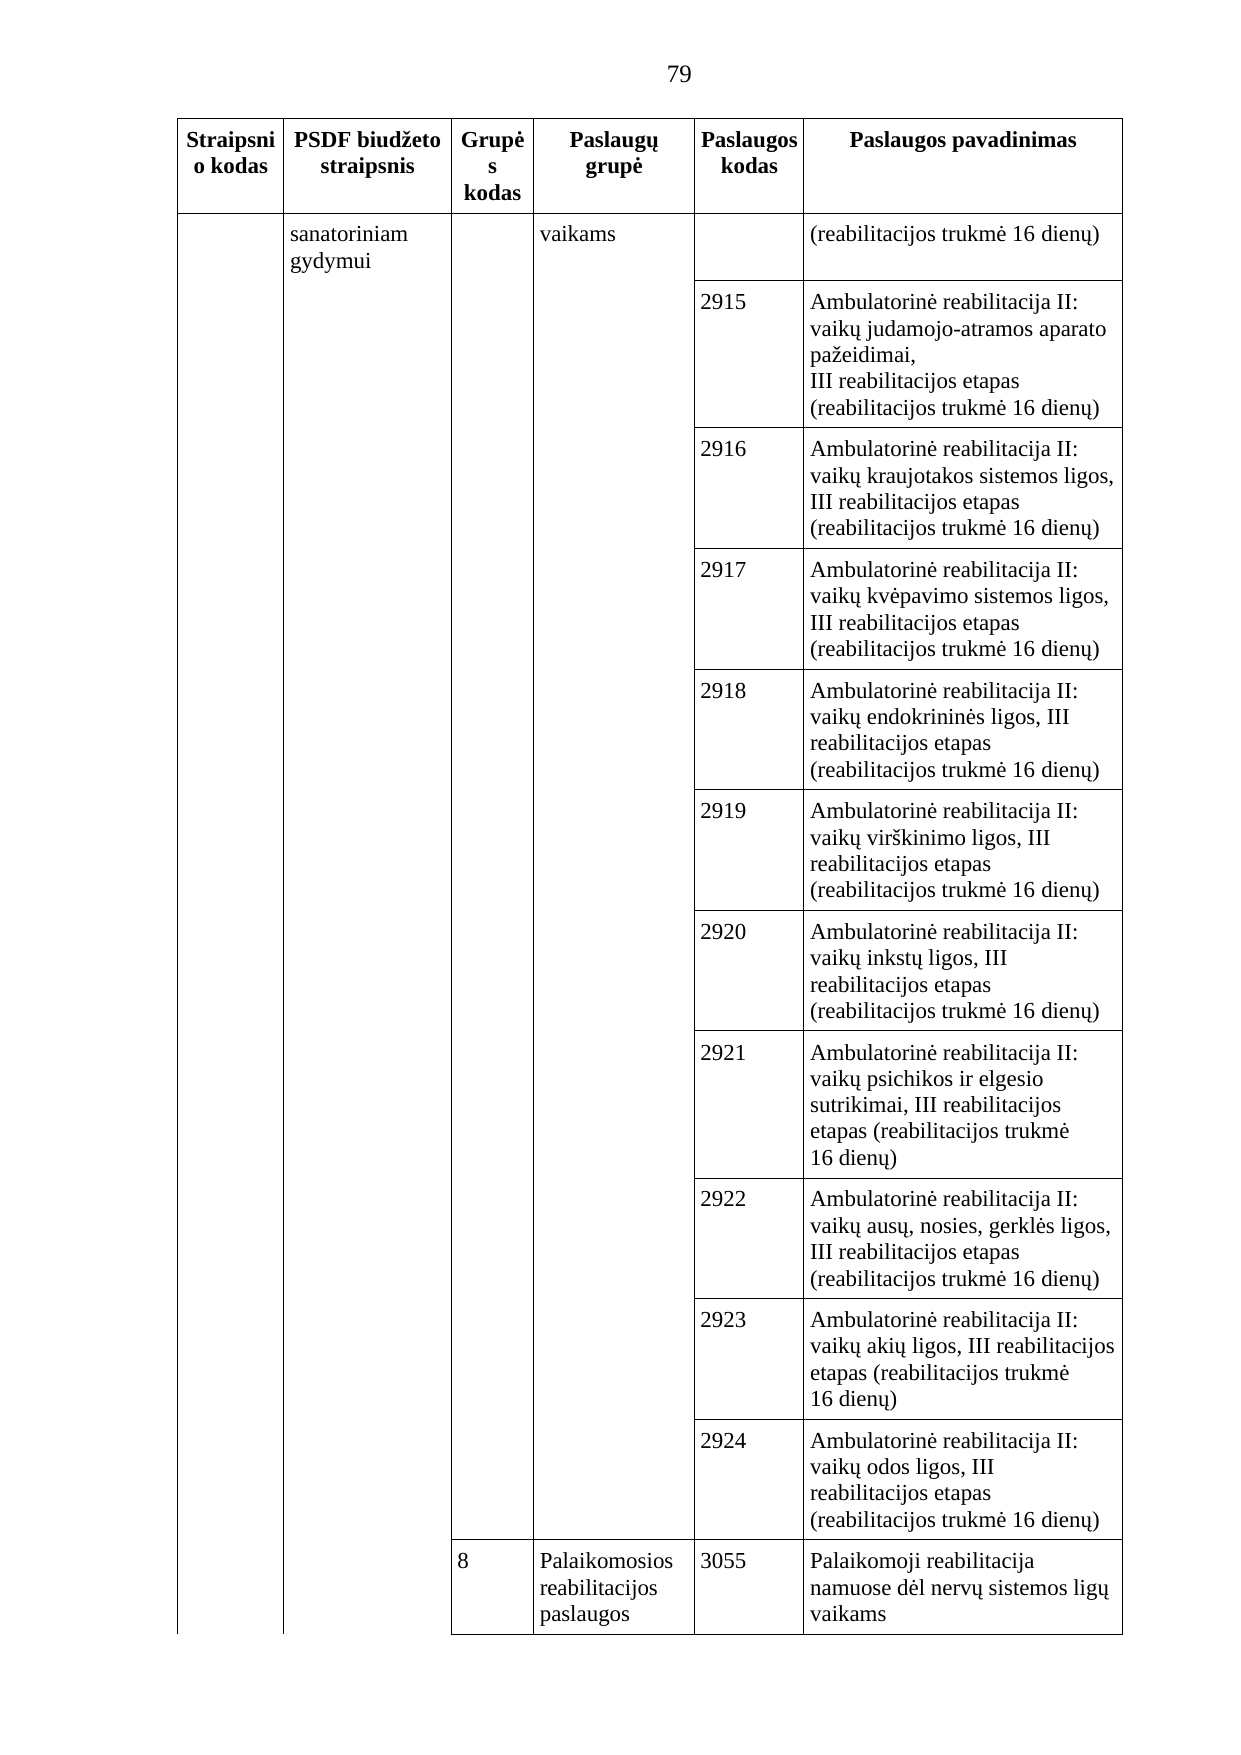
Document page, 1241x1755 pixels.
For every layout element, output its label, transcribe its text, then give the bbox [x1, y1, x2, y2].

table_cell [695, 214, 803, 280]
table_cell [284, 1419, 451, 1539]
table_cell [284, 910, 451, 1030]
table_cell [178, 789, 283, 910]
table_cell [284, 789, 451, 910]
table_cell Ambulatorinė reabilitacija II: vaikų odos ligos, III reabilitacijos etapas (reabilitacijos trukmė 16 dienų) [804, 1420, 1122, 1539]
table_cell [284, 548, 451, 668]
table_cell 2921 [695, 1031, 803, 1177]
table_cell 2920 [695, 911, 803, 1030]
table_cell [178, 1178, 283, 1298]
table_cell vaikams [534, 214, 694, 280]
table_cell [534, 280, 694, 427]
table_cell [534, 427, 694, 548]
table_cell [178, 1419, 283, 1539]
table_header Grupės kodas [452, 119, 533, 212]
table_cell 2917 [695, 549, 803, 668]
table_cell [452, 789, 533, 910]
table_cell [452, 1030, 533, 1177]
table_cell 2924 [695, 1420, 803, 1539]
table_cell 2918 [695, 670, 803, 789]
table_cell [534, 789, 694, 910]
table_cell [178, 1030, 283, 1177]
table_cell [178, 280, 283, 427]
table_cell [452, 427, 533, 548]
table_header PSDF biudžeto straipsnis [284, 119, 451, 212]
table_cell Palaikomoji reabilitacija namuose dėl nervų sistemos ligų vaikams [804, 1540, 1122, 1633]
table_cell [534, 548, 694, 668]
table_cell [452, 910, 533, 1030]
table_cell sanatoriniam gydymui [284, 214, 451, 280]
table_header Paslaugų grupė [534, 119, 694, 212]
table_cell [452, 1419, 533, 1539]
table_cell Ambulatorinė reabilitacija II: vaikų inkstų ligos, III reabilitacijos etapas (reabilitacijos trukmė 16 dienų) [804, 911, 1122, 1030]
table_cell Ambulatorinė reabilitacija II: vaikų judamojo-atramos aparato pažeidimai, III reabilitacijos etapas (reabilitacijos trukmė 16 dienų) [804, 281, 1122, 427]
table_cell [284, 1298, 451, 1419]
table_cell (reabilitacijos trukmė 16 dienų) [804, 214, 1122, 280]
table_cell [534, 910, 694, 1030]
table_cell [178, 548, 283, 668]
table_cell [178, 910, 283, 1030]
table_cell Palaikomosios reabilitacijos paslaugos [534, 1540, 694, 1633]
table_cell 2915 [695, 281, 803, 427]
table_cell Ambulatorinė reabilitacija II: vaikų akių ligos, III reabilitacijos etapas (reabilitacijos trukmė 16 dienų) [804, 1299, 1122, 1419]
table_cell Ambulatorinė reabilitacija II: vaikų endokrininės ligos, III reabilitacijos etapas (reabilitacijos trukmė 16 dienų) [804, 670, 1122, 789]
table_cell 2922 [695, 1179, 803, 1298]
table_cell [178, 1539, 283, 1633]
table_cell Ambulatorinė reabilitacija II: vaikų kraujotakos sistemos ligos, III reabilitacijos etapas (reabilitacijos trukmė 16 dienų) [804, 428, 1122, 548]
table_cell [452, 1178, 533, 1298]
table_cell 2923 [695, 1299, 803, 1419]
table_cell [178, 669, 283, 789]
table_header Straipsnio kodas [178, 119, 283, 212]
table_cell Ambulatorinė reabilitacija II: vaikų kvėpavimo sistemos ligos, III reabilitacijos etapas (reabilitacijos trukmė 16 dienų) [804, 549, 1122, 668]
table_cell [534, 1419, 694, 1539]
table_cell [452, 1298, 533, 1419]
table_cell [284, 280, 451, 427]
table_cell Ambulatorinė reabilitacija II: vaikų psichikos ir elgesio sutrikimai, III reabilitacijos etapas (reabilitacijos trukmė 16 dienų) [804, 1031, 1122, 1177]
table_cell [178, 1298, 283, 1419]
table_cell 8 [452, 1540, 533, 1633]
table_header Paslaugos pavadinimas [804, 119, 1122, 212]
table_cell [178, 214, 283, 280]
table_cell [284, 427, 451, 548]
table_cell 2919 [695, 790, 803, 910]
table_cell [534, 1178, 694, 1298]
table_cell [284, 669, 451, 789]
table_cell Ambulatorinė reabilitacija II: vaikų ausų, nosies, gerklės ligos, III reabilitacijos etapas (reabilitacijos trukmė 16 dienų) [804, 1179, 1122, 1298]
table_cell [452, 669, 533, 789]
table_cell [534, 1298, 694, 1419]
table_header Paslaugos kodas [695, 119, 803, 212]
table_cell [284, 1539, 451, 1633]
table_cell [452, 214, 533, 280]
table_cell [534, 1030, 694, 1177]
table_cell 3055 [695, 1540, 803, 1633]
table_cell [178, 427, 283, 548]
table_cell [284, 1030, 451, 1177]
table_cell [452, 280, 533, 427]
table_cell [284, 1178, 451, 1298]
table_cell [534, 669, 694, 789]
table_cell [452, 548, 533, 668]
table_cell 2916 [695, 428, 803, 548]
table_cell Ambulatorinė reabilitacija II: vaikų virškinimo ligos, III reabilitacijos etapas (reabilitacijos trukmė 16 dienų) [804, 790, 1122, 910]
